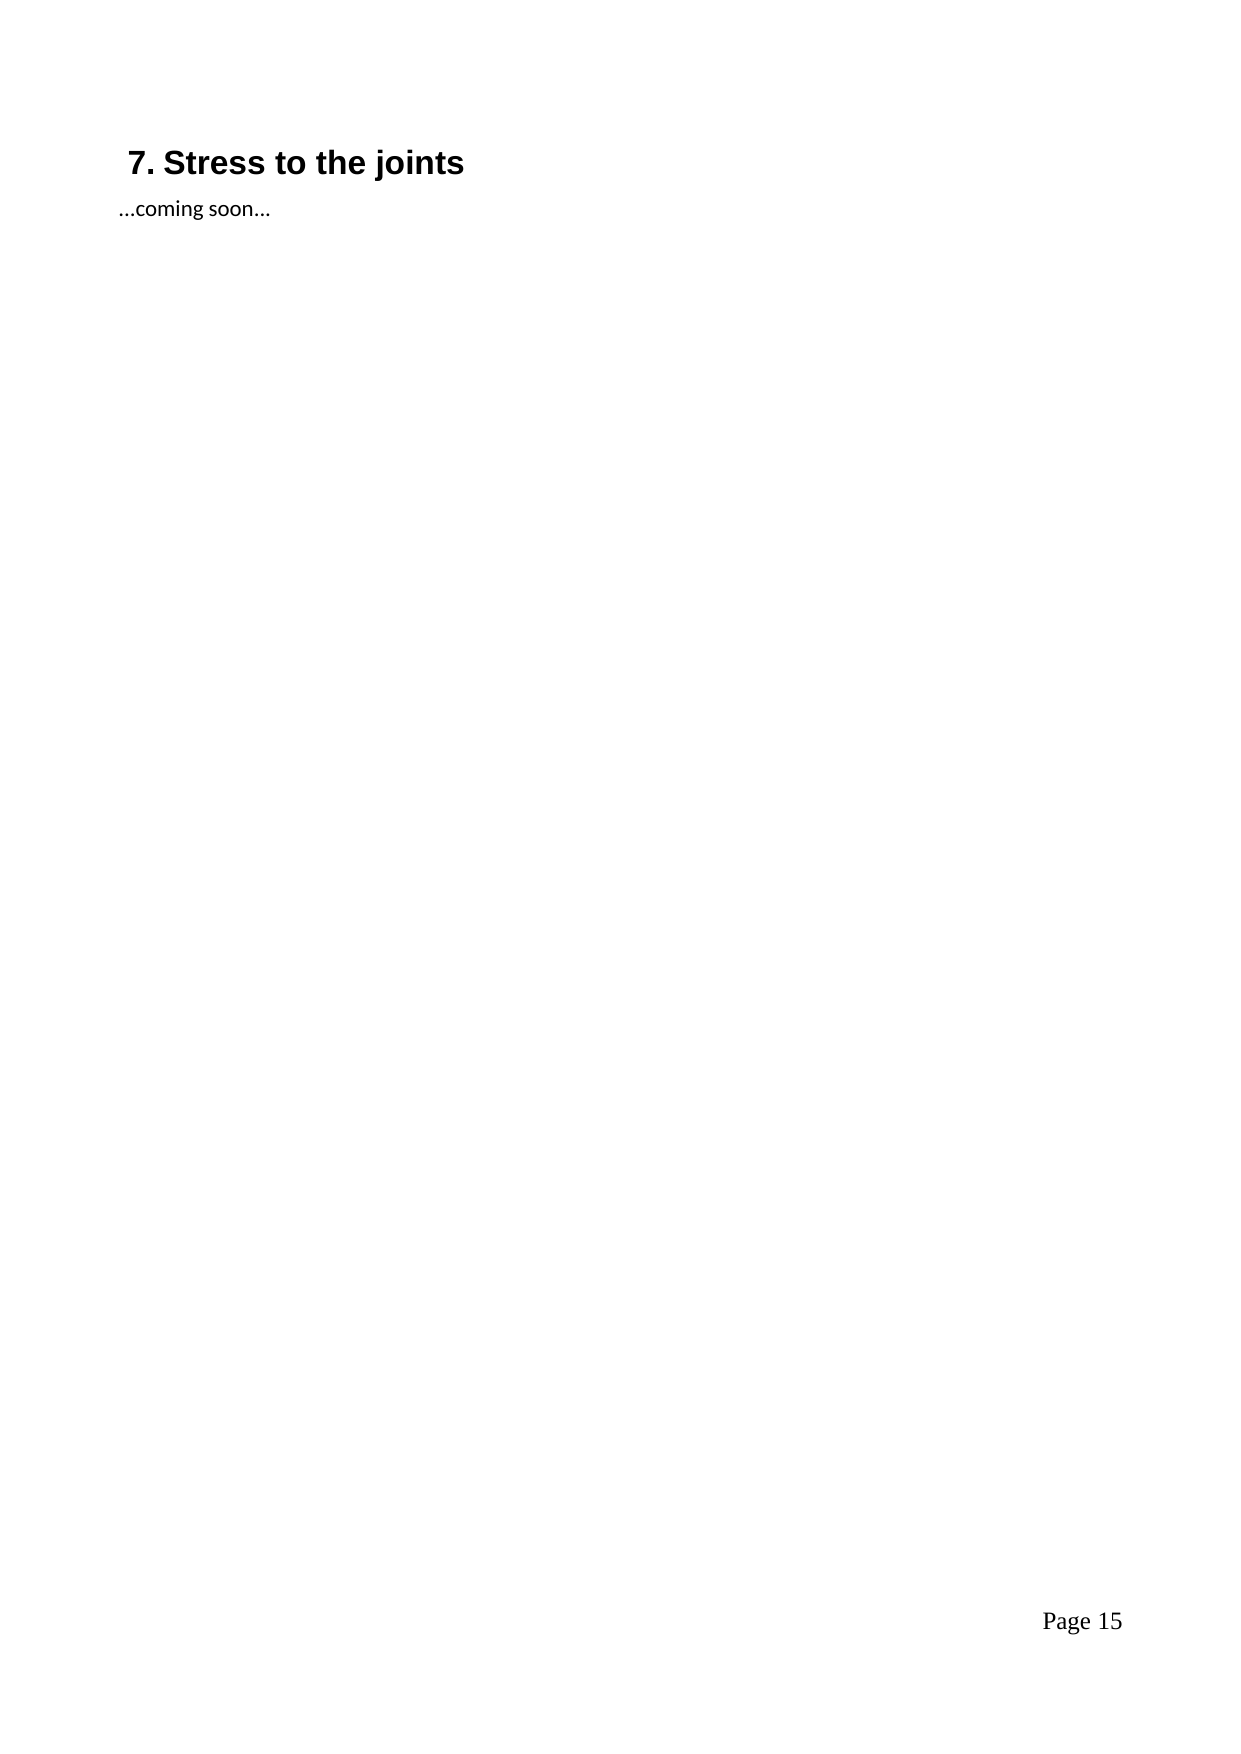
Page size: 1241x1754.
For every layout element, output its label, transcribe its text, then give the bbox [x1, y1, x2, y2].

subtitle Stress to the joints [118, 143, 1122, 182]
text ...coming soon... [118, 194, 1122, 222]
